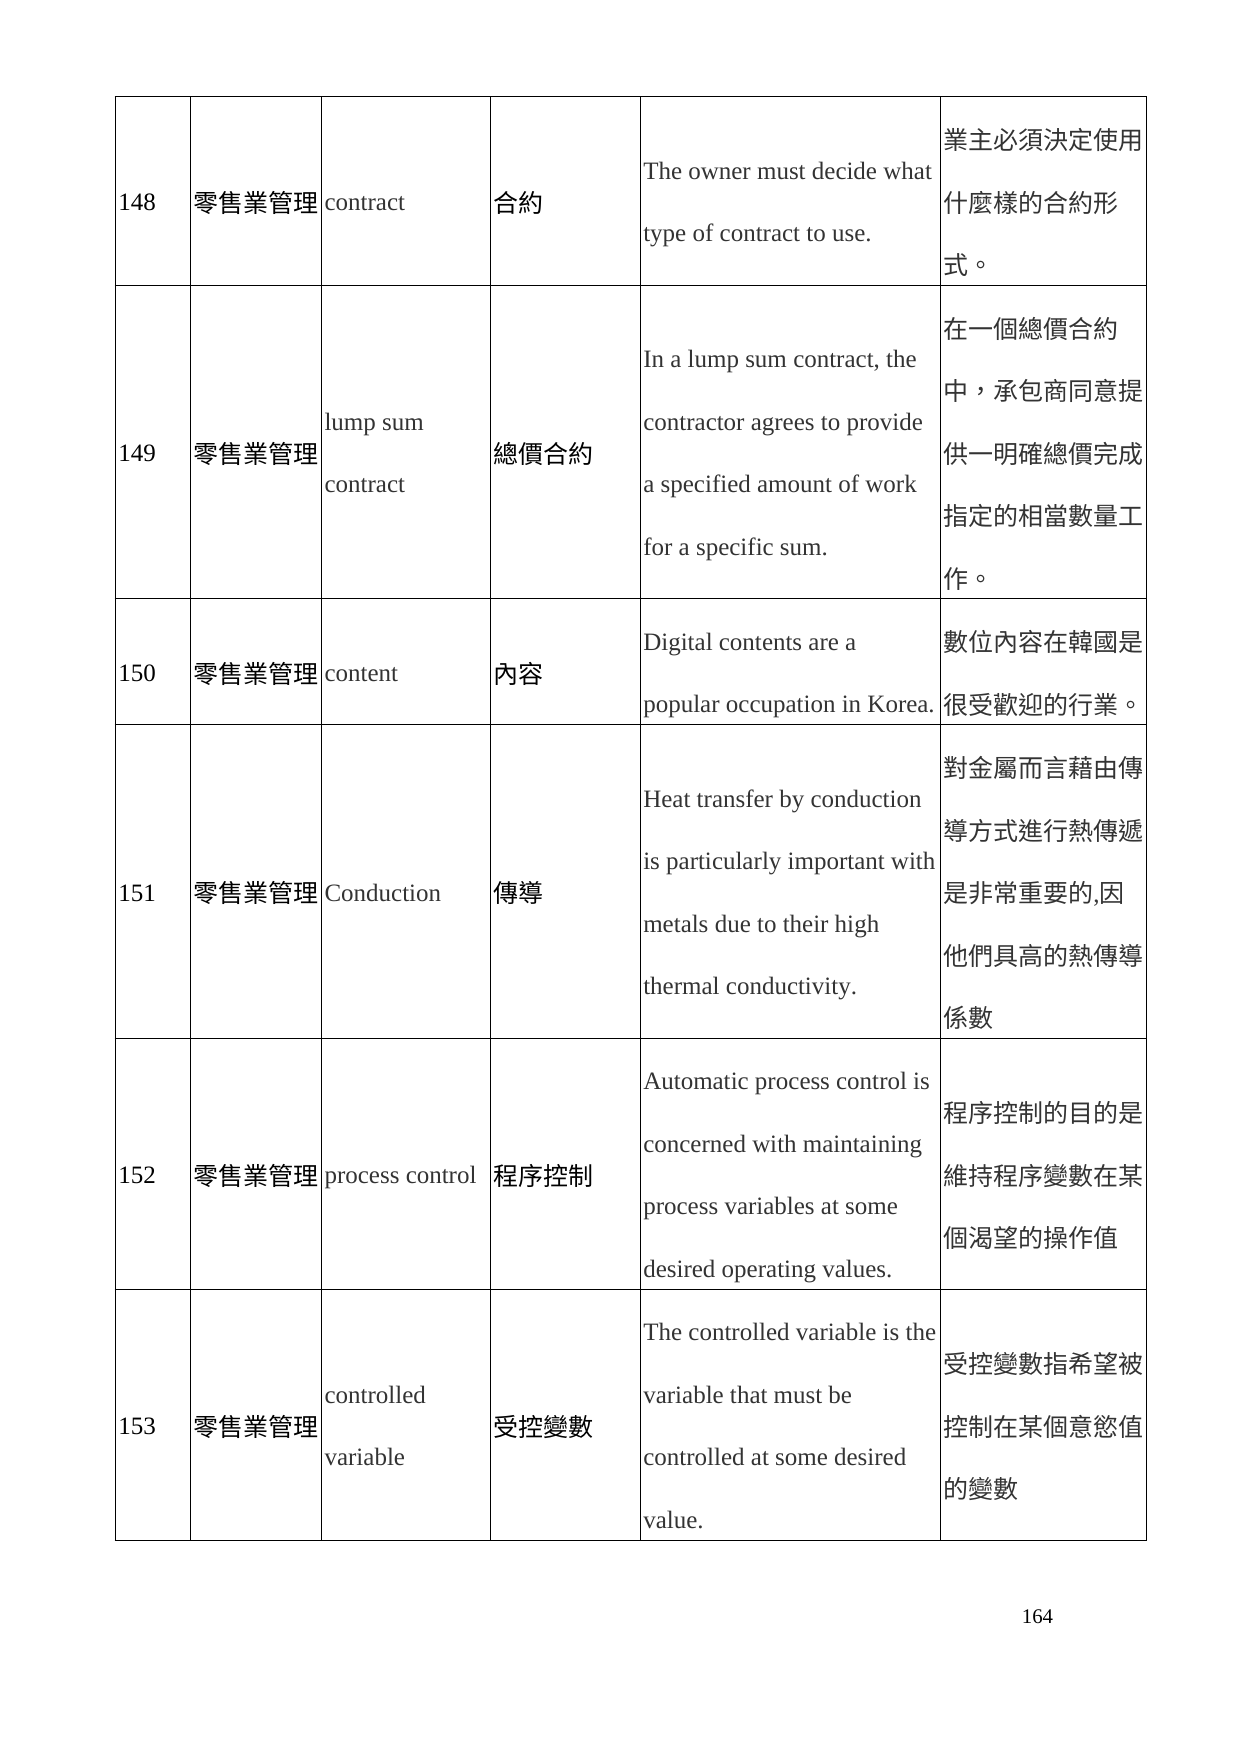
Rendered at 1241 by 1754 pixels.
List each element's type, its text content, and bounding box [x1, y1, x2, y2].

table_cell Heat transfer by conduction is particularly important with metals due to their high thermal conductivity. [641, 725, 940, 1038]
table_cell 合約 [491, 97, 640, 285]
table_cell content [322, 599, 490, 724]
table_cell 151 [116, 725, 190, 1038]
table_cell 149 [116, 286, 190, 598]
table_cell lump sum contract [322, 286, 490, 598]
table_cell contract [322, 97, 490, 285]
table_cell 148 [116, 97, 190, 285]
table_cell 傳導 [491, 725, 640, 1038]
table_cell 受控變數 [491, 1290, 640, 1540]
table_cell 零售業管理 [191, 286, 321, 598]
table_cell 150 [116, 599, 190, 724]
table_cell 對金屬而言藉由傳導方式進行熱傳遞是非常重要的,因他們具高的熱傳導係數 [941, 725, 1146, 1038]
table_cell 零售業管理 [191, 1290, 321, 1540]
table_cell Digital contents are a popular occupation in Korea. [641, 599, 940, 724]
table_cell 零售業管理 [191, 97, 321, 285]
table_cell The owner must decide what type of contract to use. [641, 97, 940, 285]
table_cell Automatic process control is concerned with maintaining process variables at some desired operating values. [641, 1039, 940, 1289]
table_cell 152 [116, 1039, 190, 1289]
table_cell In a lump sum contract, the contractor agrees to provide a specified amount of work for a specific sum. [641, 286, 940, 598]
table_cell 數位內容在韓國是很受歡迎的行業。 [941, 599, 1146, 724]
table_cell process control [322, 1039, 490, 1289]
table_cell 業主必須決定使用什麼樣的合約形式。 [941, 97, 1146, 285]
table_cell 在一個總價合約中，承包商同意提供一明確總價完成指定的相當數量工作。 [941, 286, 1146, 598]
table_cell 程序控制的目的是維持程序變數在某個渴望的操作值 [941, 1039, 1146, 1289]
table_cell 153 [116, 1290, 190, 1540]
table_cell The controlled variable is the variable that must be controlled at some desired value. [641, 1290, 940, 1540]
table_cell Conduction [322, 725, 490, 1038]
table_cell 程序控制 [491, 1039, 640, 1289]
table_cell 總價合約 [491, 286, 640, 598]
table_cell 受控變數指希望被控制在某個意慾值的變數 [941, 1290, 1146, 1540]
table_cell controlled variable [322, 1290, 490, 1540]
table_cell 零售業管理 [191, 1039, 321, 1289]
table_cell 零售業管理 [191, 599, 321, 724]
table_cell 零售業管理 [191, 725, 321, 1038]
table_cell 內容 [491, 599, 640, 724]
